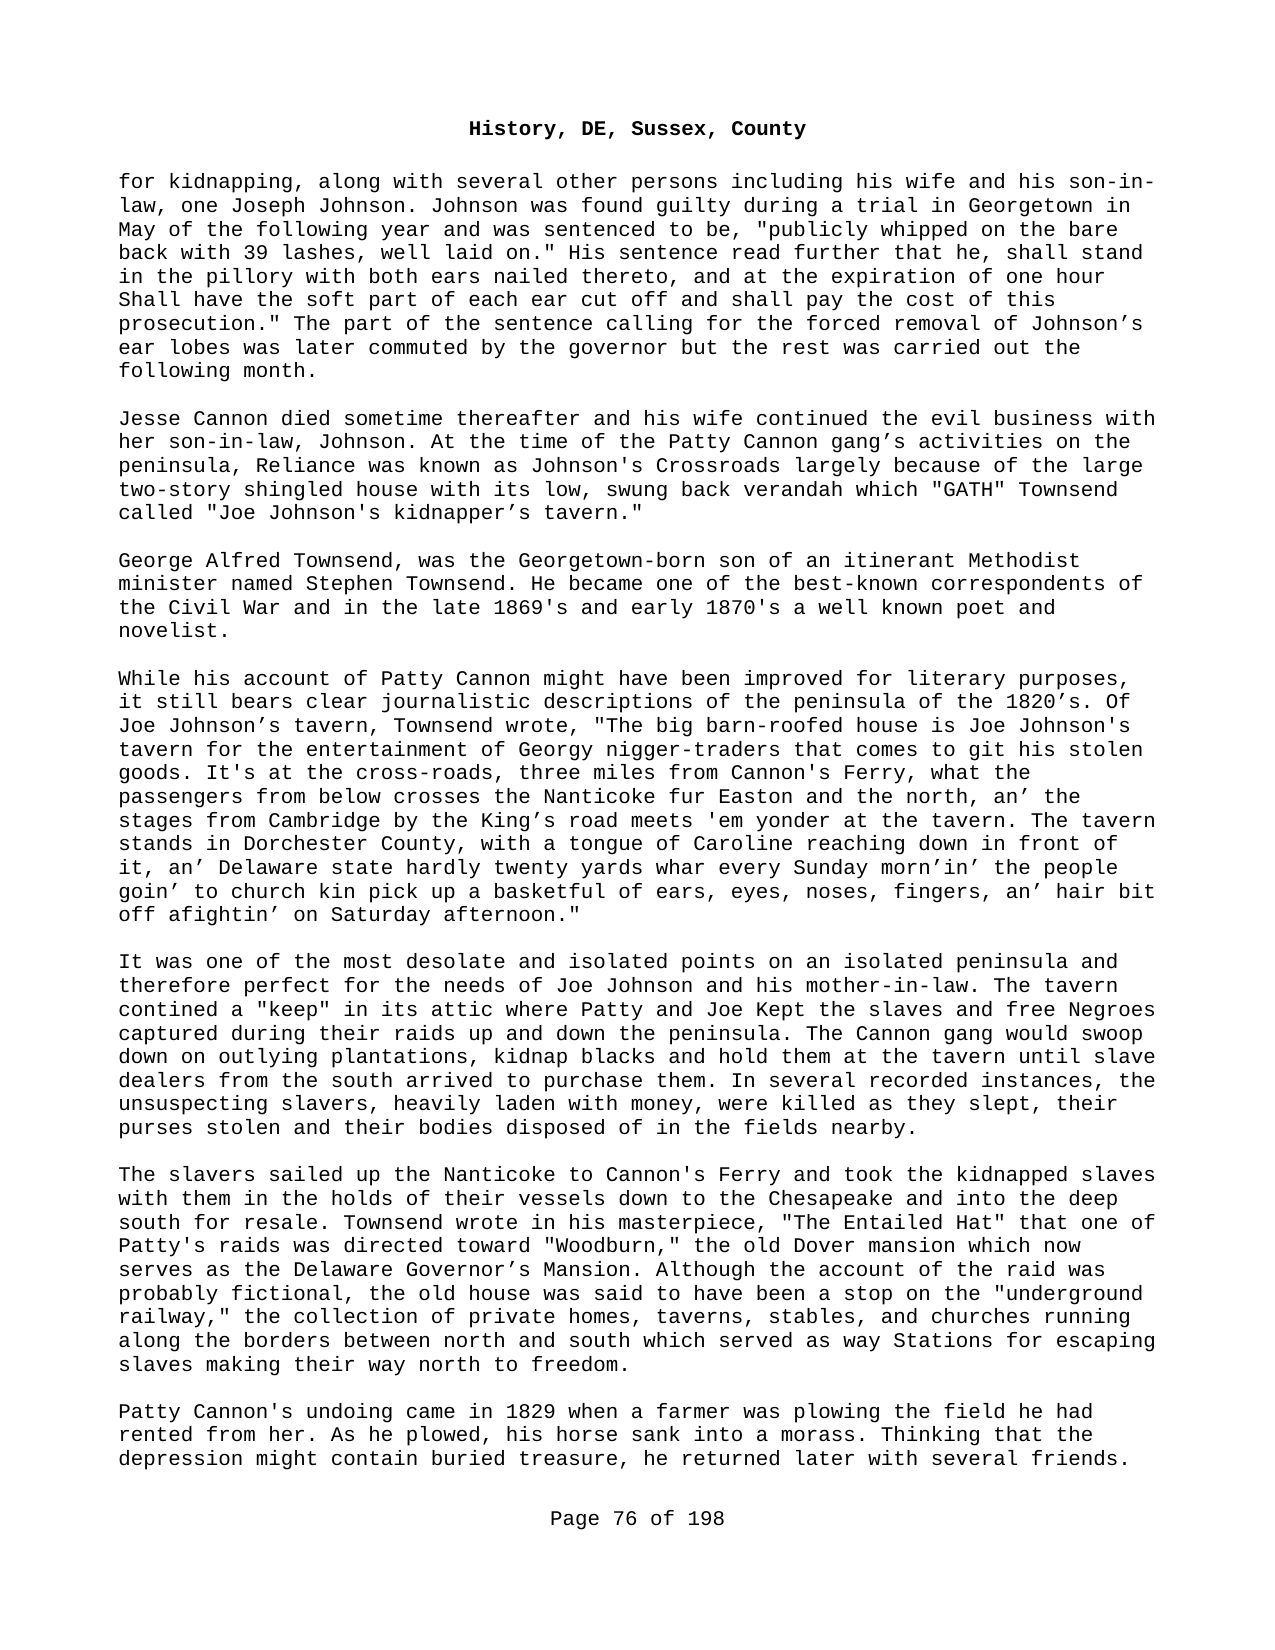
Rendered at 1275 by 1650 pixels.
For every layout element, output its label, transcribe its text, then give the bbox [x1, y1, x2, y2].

text Patty Cannon's undoing came in 1829 when a farmer was plowing the field he had rented from her. As he plowed, his horse sank into a morass. Thinking that the depression might contain buried treasure, he returned later with several friends. [118, 1401, 1157, 1472]
text The slavers sailed up the Nanticoke to Cannon's Ferry and took the kidnapped slaves with them in the holds of their vessels down to the Chesapeake and into the deep south for resale. Townsend wrote in his masterpiece, "The Entailed Hat" that one of Patty's raids was directed toward "Woodburn," the old Dover mansion which now serves as the Delaware Governor’s Mansion. Although the account of the raid was probably fictional, the old house was said to have been a stop on the "underground railway," the collection of private homes, taverns, stables, and churches running along the borders between north and south which served as way Stations for escaping slaves making their way north to freedom. [118, 1164, 1157, 1377]
text It was one of the most desolate and isolated points on an isolated peninsula and therefore perfect for the needs of Joe Johnson and his mother-in-law. The tavern contined a "keep" in its attic where Patty and Joe Kept the slaves and free Negroes captured during their raids up and down the peninsula. The Cannon gang would swoop down on outlying plantations, kidnap blacks and hold them at the tavern until slave dealers from the south arrived to purchase them. In several recorded instances, the unsuspecting slavers, heavily laden with money, were killed as they slept, their purses stolen and their bodies disposed of in the fields nearby. [118, 952, 1157, 1141]
text George Alfred Townsend, was the Georgetown-born son of an itinerant Methodist minister named Stephen Townsend. He became one of the best-known correspondents of the Civil War and in the late 1869's and early 1870's a well known poet and novelist. [118, 549, 1157, 644]
text While his account of Patty Cannon might have been improved for literary purposes, it still bears clear journalistic descriptions of the peninsula of the 1820’s. Of Joe Johnson’s tavern, Townsend wrote, "The big barn-roofed house is Joe Johnson's tavern for the entertainment of Georgy nigger-traders that comes to git his stolen goods. It's at the cross-roads, three miles from Cannon's Ferry, what the passengers from below crosses the Nanticoke fur Easton and the north, an’ the stages from Cambridge by the King’s road meets 'em yonder at the tavern. The tavern stands in Dorchester County, with a tongue of Caroline reaching down in front of it, an’ Delaware state hardly twenty yards whar every Sunday morn’in’ the people goin’ to church kin pick up a basketful of ears, eyes, noses, fingers, an’ hair bit off afightin’ on Saturday afternoon." [118, 668, 1157, 928]
text for kidnapping, along with several other persons including his wife and his son-in-law, one Joseph Johnson. Johnson was found guilty during a trial in Georgetown in May of the following year and was sentenced to be, "publicly whipped on the bare back with 39 lashes, well laid on." His sentence read further that he, shall stand in the pillory with both ears nailed thereto, and at the expiration of one hour Shall have the soft part of each ear cut off and shall pay the cost of this prosecution." The part of the sentence calling for the forced removal of Johnson’s ear lobes was later commuted by the governor but the rest was carried out the following month. [118, 171, 1157, 384]
text Jesse Cannon died sometime thereafter and his wife continued the evil business with her son-in-law, Johnson. At the time of the Patty Cannon gang’s activities on the peninsula, Reliance was known as Johnson's Crossroads largely because of the large two-story shingled house with its low, swung back verandah which "GATH" Townsend called "Joe Johnson's kidnapper’s tavern." [118, 408, 1157, 526]
